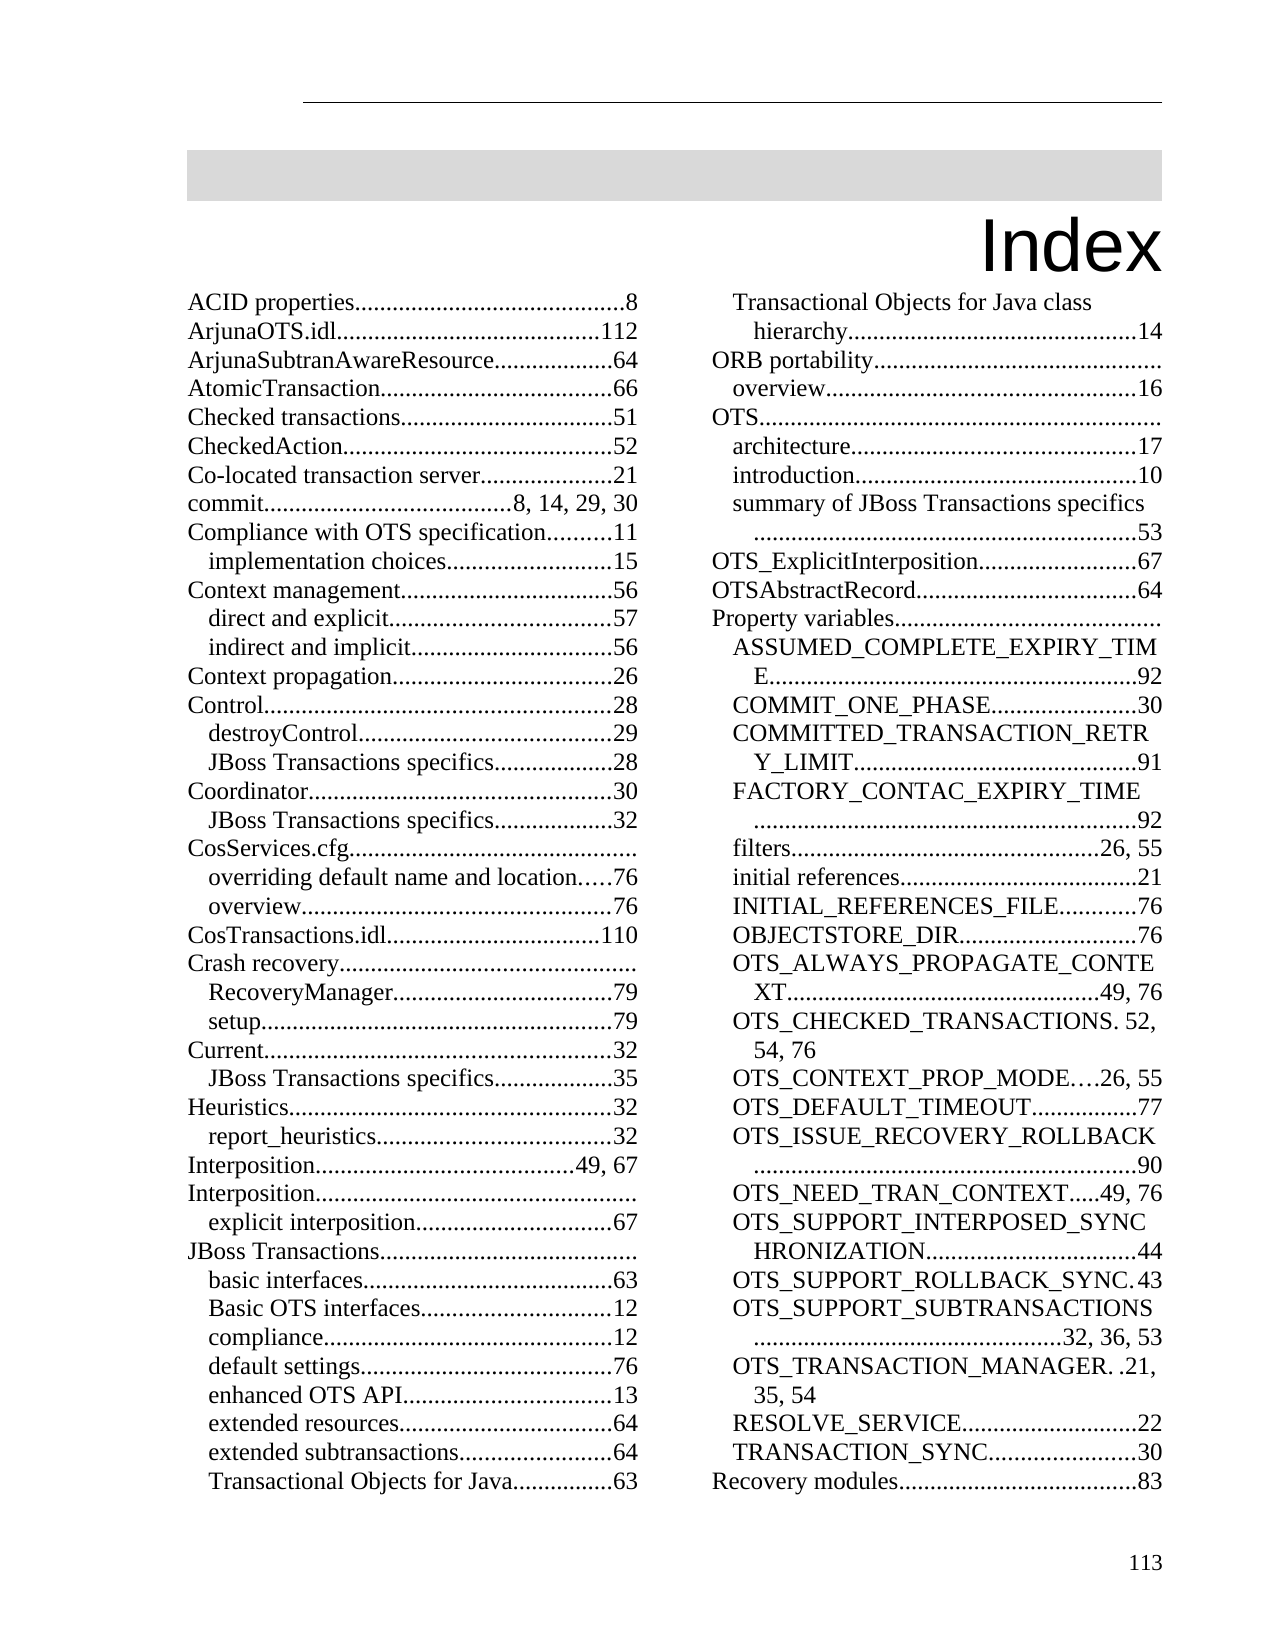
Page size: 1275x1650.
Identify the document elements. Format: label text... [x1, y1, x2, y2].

text default settings 76 [208, 1351, 638, 1380]
text Compliance with OTS specification 11 [187, 517, 638, 546]
text summary of JBoss Transactions specifics 53 [732, 488, 1162, 546]
text Property variables [712, 603, 1162, 632]
text OTS [712, 402, 1162, 431]
text Interposition [187, 1178, 638, 1207]
text JBoss Transactions [187, 1236, 638, 1265]
text ORB portability [712, 345, 1162, 373]
text COMMIT_ONE_PHASE 30 [732, 690, 1162, 718]
text Context management 56 [187, 575, 638, 603]
text ASSUMED_COMPLETE_EXPIRY_TIME 92 [732, 632, 1162, 690]
text CosServices.cfg [187, 833, 638, 862]
text overview 76 [208, 891, 638, 920]
text ArjunaOTS.idl 112 [187, 316, 638, 345]
text destroyControl 29 [208, 718, 638, 747]
text enhanced OTS API 13 [208, 1380, 638, 1408]
text Transactional Objects for Java class hierarchy 14 [732, 287, 1162, 345]
text OTS_ALWAYS_PROPAGATE_CONTEXT 49, 76 [732, 948, 1162, 1006]
text OTS_SUPPORT_INTERPOSED_SYNCHRONIZATION 44 [732, 1207, 1162, 1265]
text overview 16 [732, 373, 1162, 402]
text RecoveryManager 79 [208, 977, 638, 1006]
text extended resources 64 [208, 1408, 638, 1437]
text FACTORY_CONTAC_EXPIRY_TIME 92 [732, 776, 1162, 833]
text implementation choices 15 [208, 546, 638, 575]
text indirect and implicit 56 [208, 632, 638, 661]
text extended subtransactions 64 [208, 1437, 638, 1466]
text OTS_CONTEXT_PROP_MODE 26, 55 [732, 1063, 1162, 1092]
text OTS_DEFAULT_TIMEOUT 77 [732, 1092, 1162, 1121]
text OTS_SUPPORT_ROLLBACK_SYNC 43 [732, 1265, 1162, 1293]
text OTS_TRANSACTION_MANAGER 21, 35, 54 [732, 1351, 1162, 1408]
text Recovery modules 83 [712, 1466, 1162, 1495]
text OTS_SUPPORT_SUBTRANSACTIONS 32, 36, 53 [732, 1293, 1162, 1351]
text Basic OTS interfaces 12 [208, 1293, 638, 1322]
text architecture 17 [732, 431, 1162, 460]
text basic interfaces 63 [208, 1265, 638, 1293]
text initial references 21 [732, 862, 1162, 891]
text OTSAbstractRecord 64 [712, 575, 1162, 603]
title Index [302, 201, 1162, 287]
text direct and explicit 57 [208, 603, 638, 632]
text RESOLVE_SERVICE 22 [732, 1408, 1162, 1437]
text filters 26, 55 [732, 833, 1162, 862]
text JBoss Transactions specifics 32 [208, 805, 638, 833]
text Control 28 [187, 690, 638, 718]
text Crash recovery [187, 948, 638, 977]
text JBoss Transactions specifics 28 [208, 747, 638, 776]
text commit 8, 14, 29, 30 [187, 488, 638, 517]
text Transactional Objects for Java 63 [208, 1466, 638, 1495]
text Current 32 [187, 1035, 638, 1063]
text COMMITTED_TRANSACTION_RETRY_LIMIT 91 [732, 718, 1162, 776]
text CosTransactions.idl 110 [187, 920, 638, 948]
text OTS_ISSUE_RECOVERY_ROLLBACK 90 [732, 1121, 1162, 1178]
text compliance 12 [208, 1322, 638, 1351]
text OTS_CHECKED_TRANSACTIONS 52, 54, 76 [732, 1006, 1162, 1063]
text explicit interposition 67 [208, 1207, 638, 1236]
text setup 79 [208, 1006, 638, 1035]
text INITIAL_REFERENCES_FILE 76 [732, 891, 1162, 920]
text ArjunaSubtranAwareResource 64 [187, 345, 638, 373]
text ACID properties 8 [187, 287, 638, 316]
text AtomicTransaction 66 [187, 373, 638, 402]
text OTS_ExplicitInterposition 67 [712, 546, 1162, 575]
text Coordinator 30 [187, 776, 638, 805]
text Heuristics 32 [187, 1092, 638, 1121]
text Interposition 49, 67 [187, 1150, 638, 1178]
text OTS_NEED_TRAN_CONTEXT 49, 76 [732, 1178, 1162, 1207]
text overriding default name and location 76 [208, 862, 638, 891]
text TRANSACTION_SYNC 30 [732, 1437, 1162, 1466]
text Co-located transaction server 21 [187, 460, 638, 488]
text report_heuristics 32 [208, 1121, 638, 1150]
text JBoss Transactions specifics 35 [208, 1063, 638, 1092]
text Checked transactions 51 [187, 402, 638, 431]
text OBJECTSTORE_DIR 76 [732, 920, 1162, 948]
text Context propagation 26 [187, 661, 638, 690]
text CheckedAction 52 [187, 431, 638, 460]
text introduction 10 [732, 460, 1162, 488]
